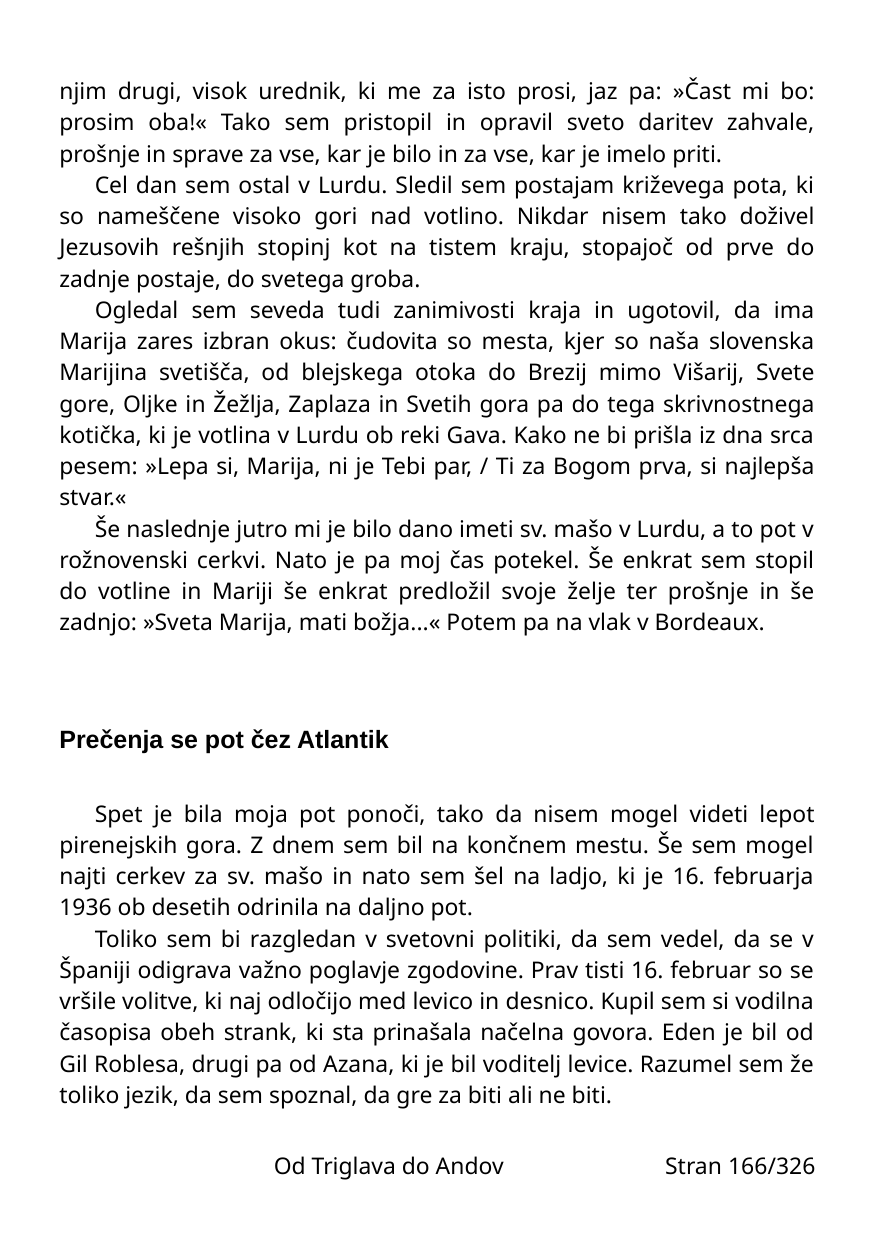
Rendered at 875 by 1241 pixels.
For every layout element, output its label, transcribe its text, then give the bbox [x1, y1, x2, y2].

text Cel dan sem ostal v Lurdu. Sledil sem postajam križevega pota, ki so nameščene visoko gori nad votlino. Nikdar nisem tako doživel Jezusovih rešnjih stopinj kot na tistem kraju, stopajoč od prve do zadnje postaje, do svetega groba. [59, 169, 815, 294]
subtitle Prečenja se pot čez Atlantik [59, 725, 815, 754]
text Spet je bila moja pot ponoči, tako da nisem mogel videti lepot pirenejskih gora. Z dnem sem bil na končnem mestu. Še sem mogel najti cerkev za sv. mašo in nato sem šel na ladjo, ki je 16. februarja 1936 ob desetih odrinila na daljno pot. [59, 797, 815, 922]
text njim drugi, visok urednik, ki me za isto prosi, jaz pa: »Čast mi bo: prosim oba!« Tako sem pristopil in opravil sveto daritev zahvale, prošnje in sprave za vse, kar je bilo in za vse, kar je imelo priti. [59, 75, 815, 169]
text Ogledal sem seveda tudi zanimivosti kraja in ugotovil, da ima Marija zares izbran okus: čudovita so mesta, kjer so naša slovenska Marijina svetišča, od blejskega otoka do Brezij mimo Višarij, Svete gore, Oljke in Žežlja, Zaplaza in Svetih gora pa do tega skrivnostnega kotička, ki je votlina v Lurdu ob reki Gava. Kako ne bi prišla iz dna srca pesem: »Lepa si, Marija, ni je Tebi par, / Ti za Bogom prva, si najlepša stvar.« [59, 294, 815, 512]
text Še naslednje jutro mi je bilo dano imeti sv. mašo v Lurdu, a to pot v rožnovenski cerkvi. Nato je pa moj čas potekel. Še enkrat sem stopil do votline in Mariji še enkrat predložil svoje želje ter prošnje in še zadnjo: »Sveta Marija, mati božja...« Potem pa na vlak v Bordeaux. [59, 512, 815, 637]
text Toliko sem bi razgledan v svetovni politiki, da sem vedel, da se v Španiji odigrava važno poglavje zgodovine. Prav tisti 16. februar so se vršile volitve, ki naj odločijo med levico in desnico. Kupil sem si vodilna časopisa obeh strank, ki sta prinašala načelna govora. Eden je bil od Gil Roblesa, drugi pa od Azana, ki je bil voditelj levice. Razumel sem že toliko jezik, da sem spoznal, da gre za biti ali ne biti. [59, 922, 815, 1110]
